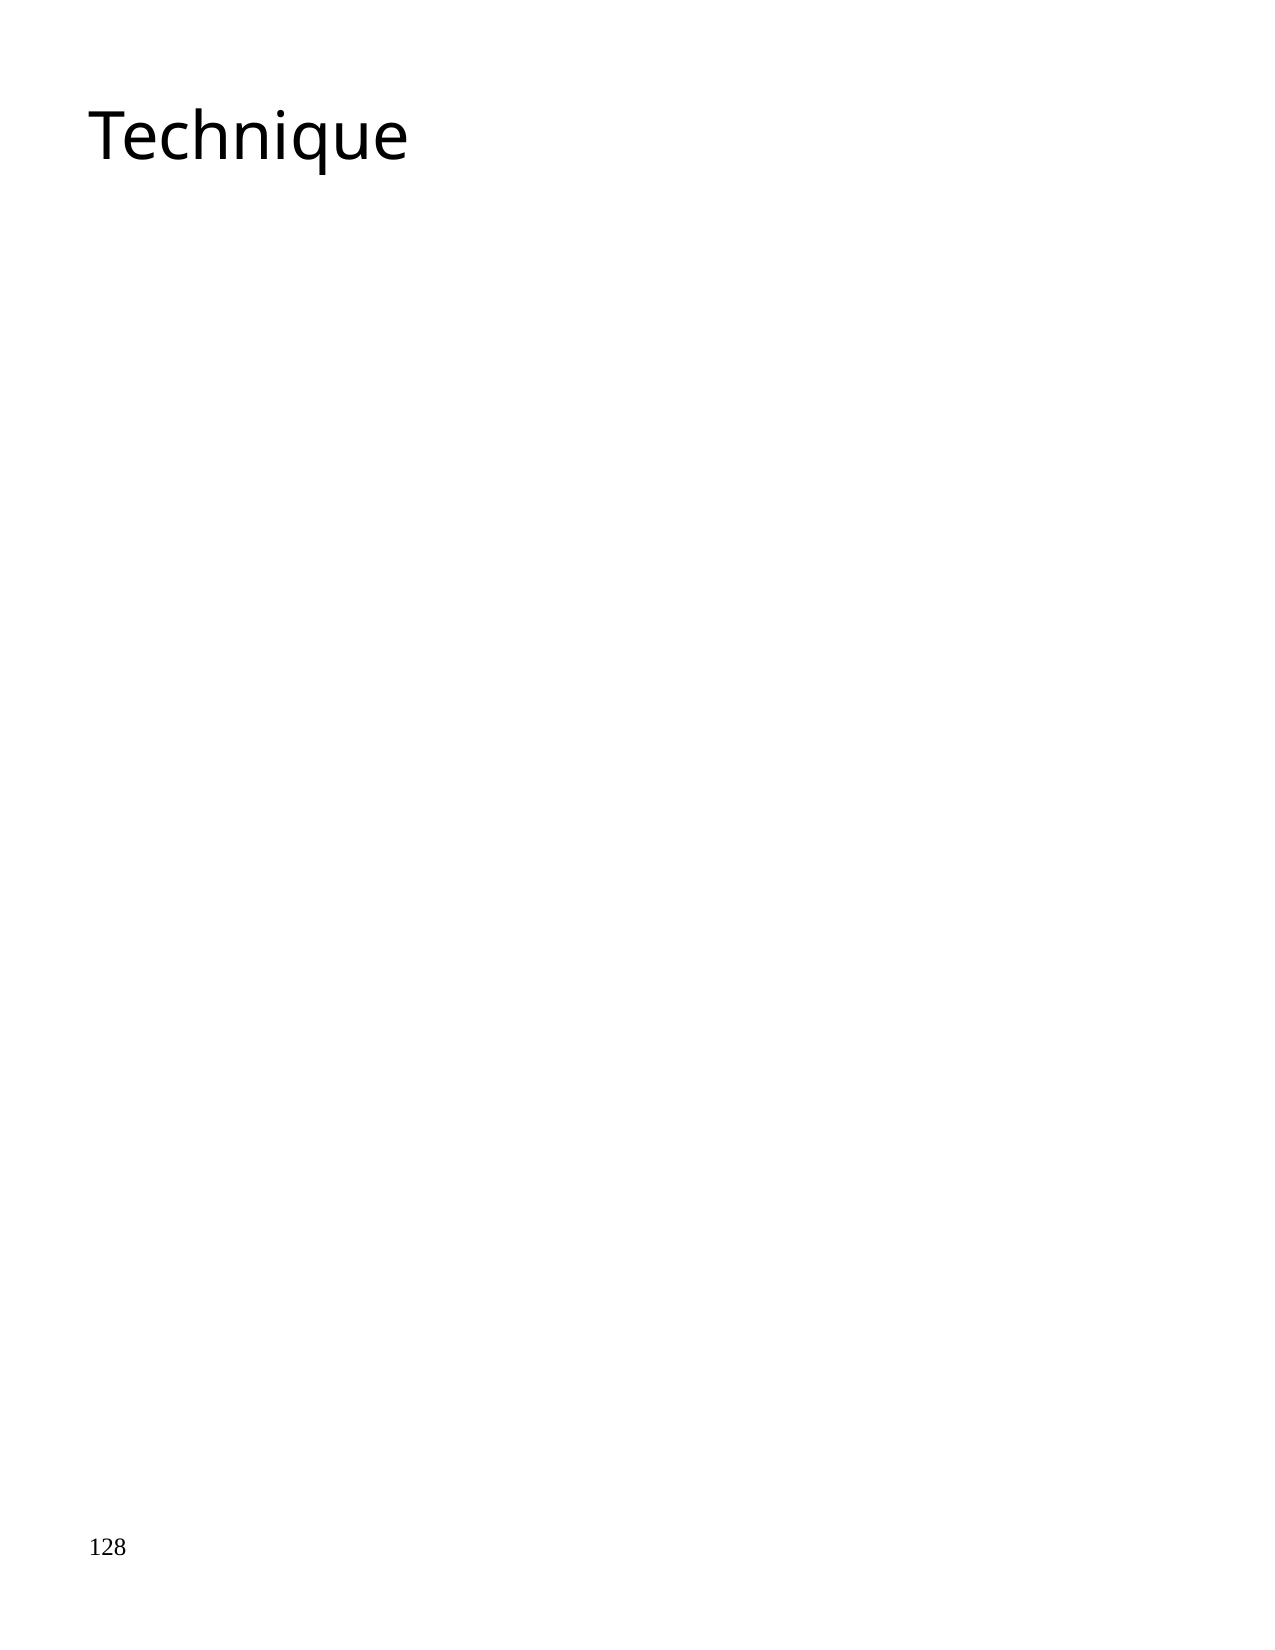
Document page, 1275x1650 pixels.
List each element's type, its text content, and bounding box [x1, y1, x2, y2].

text Technique [88, 88, 1186, 179]
